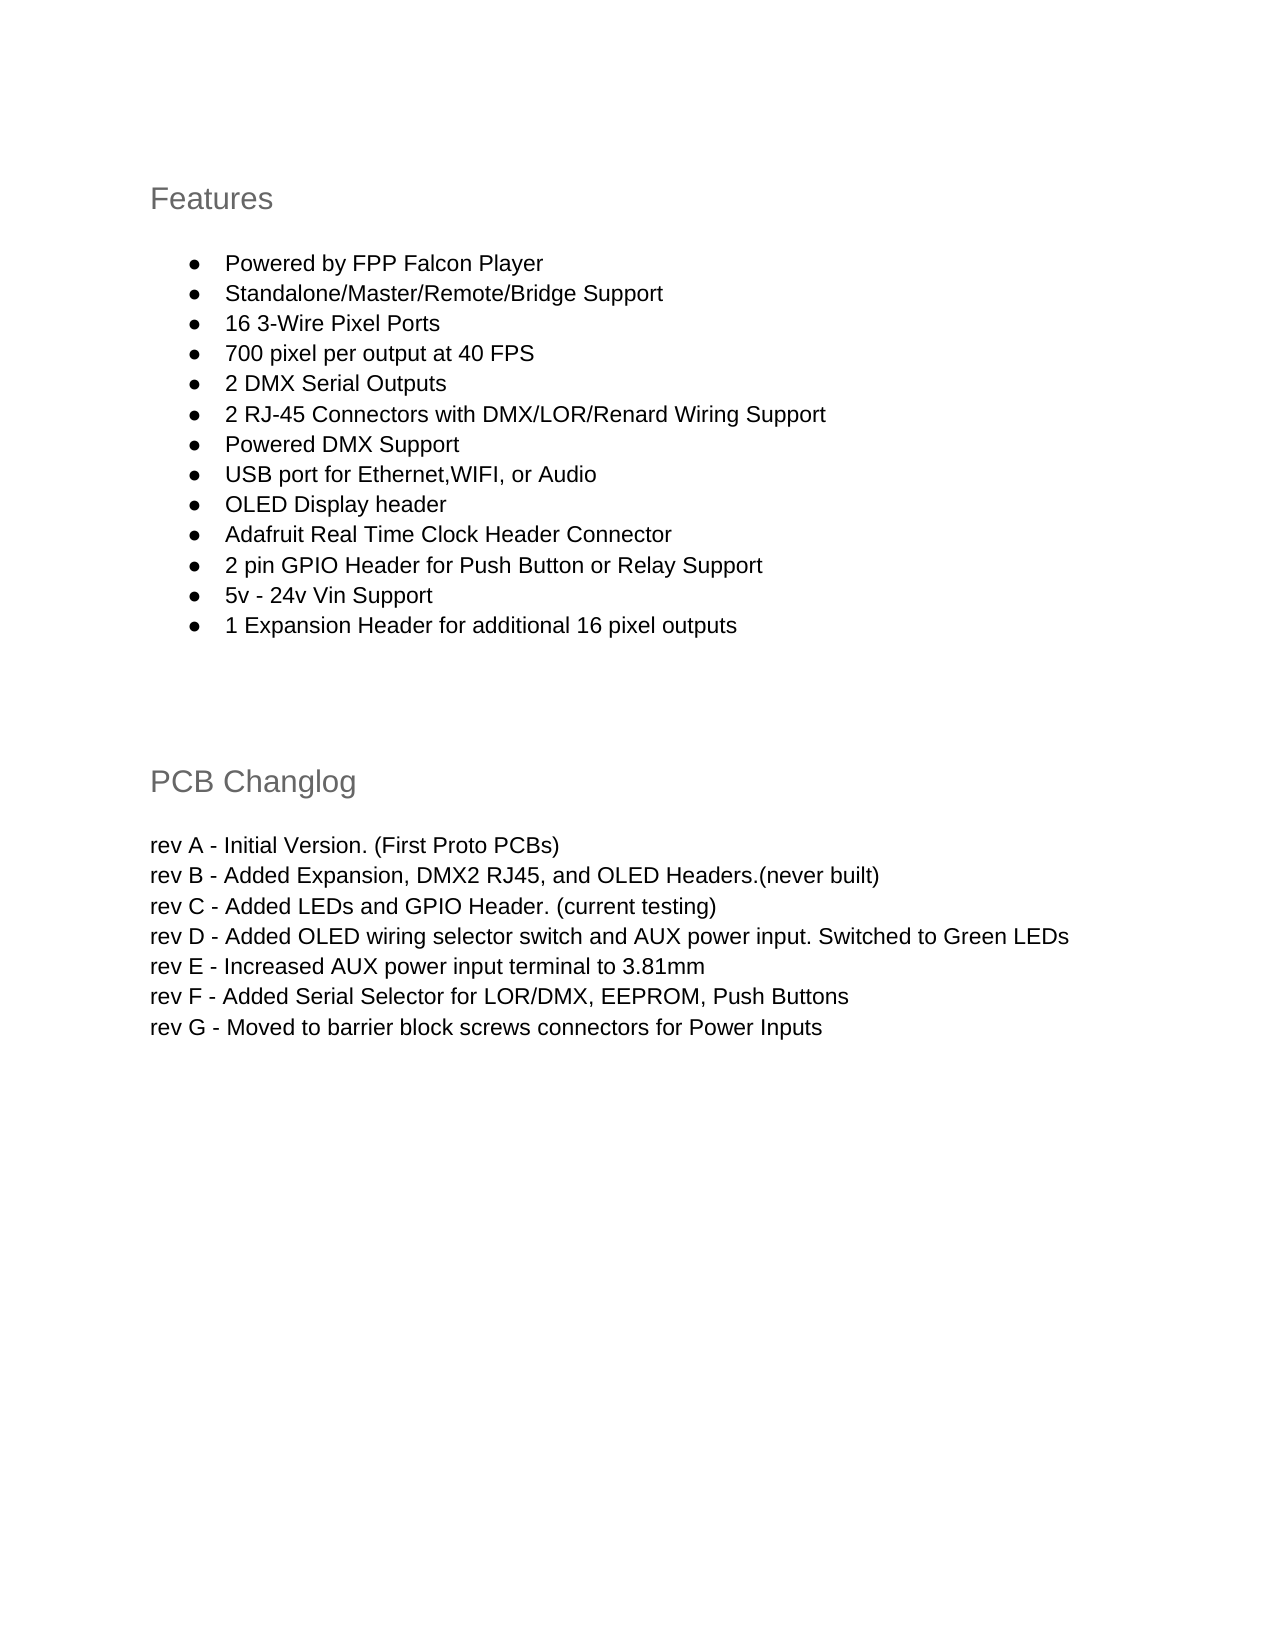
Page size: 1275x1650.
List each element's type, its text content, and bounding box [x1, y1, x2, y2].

text rev B - Added Expansion, DMX2 RJ45, and OLED Headers.(never built) [150, 862, 1125, 889]
text rev D - Added OLED wiring selector switch and AUX power input. Switched to Green LEDs [150, 923, 1125, 949]
list 5v - 24v Vin Support [187, 582, 1125, 608]
list Powered DMX Support [187, 431, 1125, 457]
list 2 RJ-45 Connectors with DMX/LOR/Renard Wiring Support [187, 401, 1125, 427]
list Adafruit Real Time Clock Header Connector [187, 521, 1125, 548]
subtitle Features [150, 180, 1125, 216]
text rev A - Initial Version. (First Proto PCBs) [150, 832, 1125, 859]
list 2 DMX Serial Outputs [187, 370, 1125, 397]
list OLED Display header [187, 491, 1125, 517]
subtitle PCB Changlog [150, 763, 1125, 799]
text rev F - Added Serial Selector for LOR/DMX, EEPROM, Push Buttons [150, 983, 1125, 1010]
list 700 pixel per output at 40 FPS [187, 340, 1125, 366]
text rev G - Moved to barrier block screws connectors for Power Inputs [150, 1013, 1125, 1040]
list 16 3-Wire Pixel Ports [187, 310, 1125, 336]
text rev C - Added LEDs and GPIO Header. (current testing) [150, 893, 1125, 919]
text rev E - Increased AUX power input terminal to 3.81mm [150, 953, 1125, 979]
list USB port for Ethernet,WIFI, or Audio [187, 461, 1125, 487]
list Powered by FPP Falcon Player [187, 249, 1125, 276]
list Standalone/Master/Remote/Bridge Support [187, 280, 1125, 306]
list 1 Expansion Header for additional 16 pixel outputs [187, 612, 1125, 638]
list 2 pin GPIO Header for Push Button or Relay Support [187, 552, 1125, 578]
